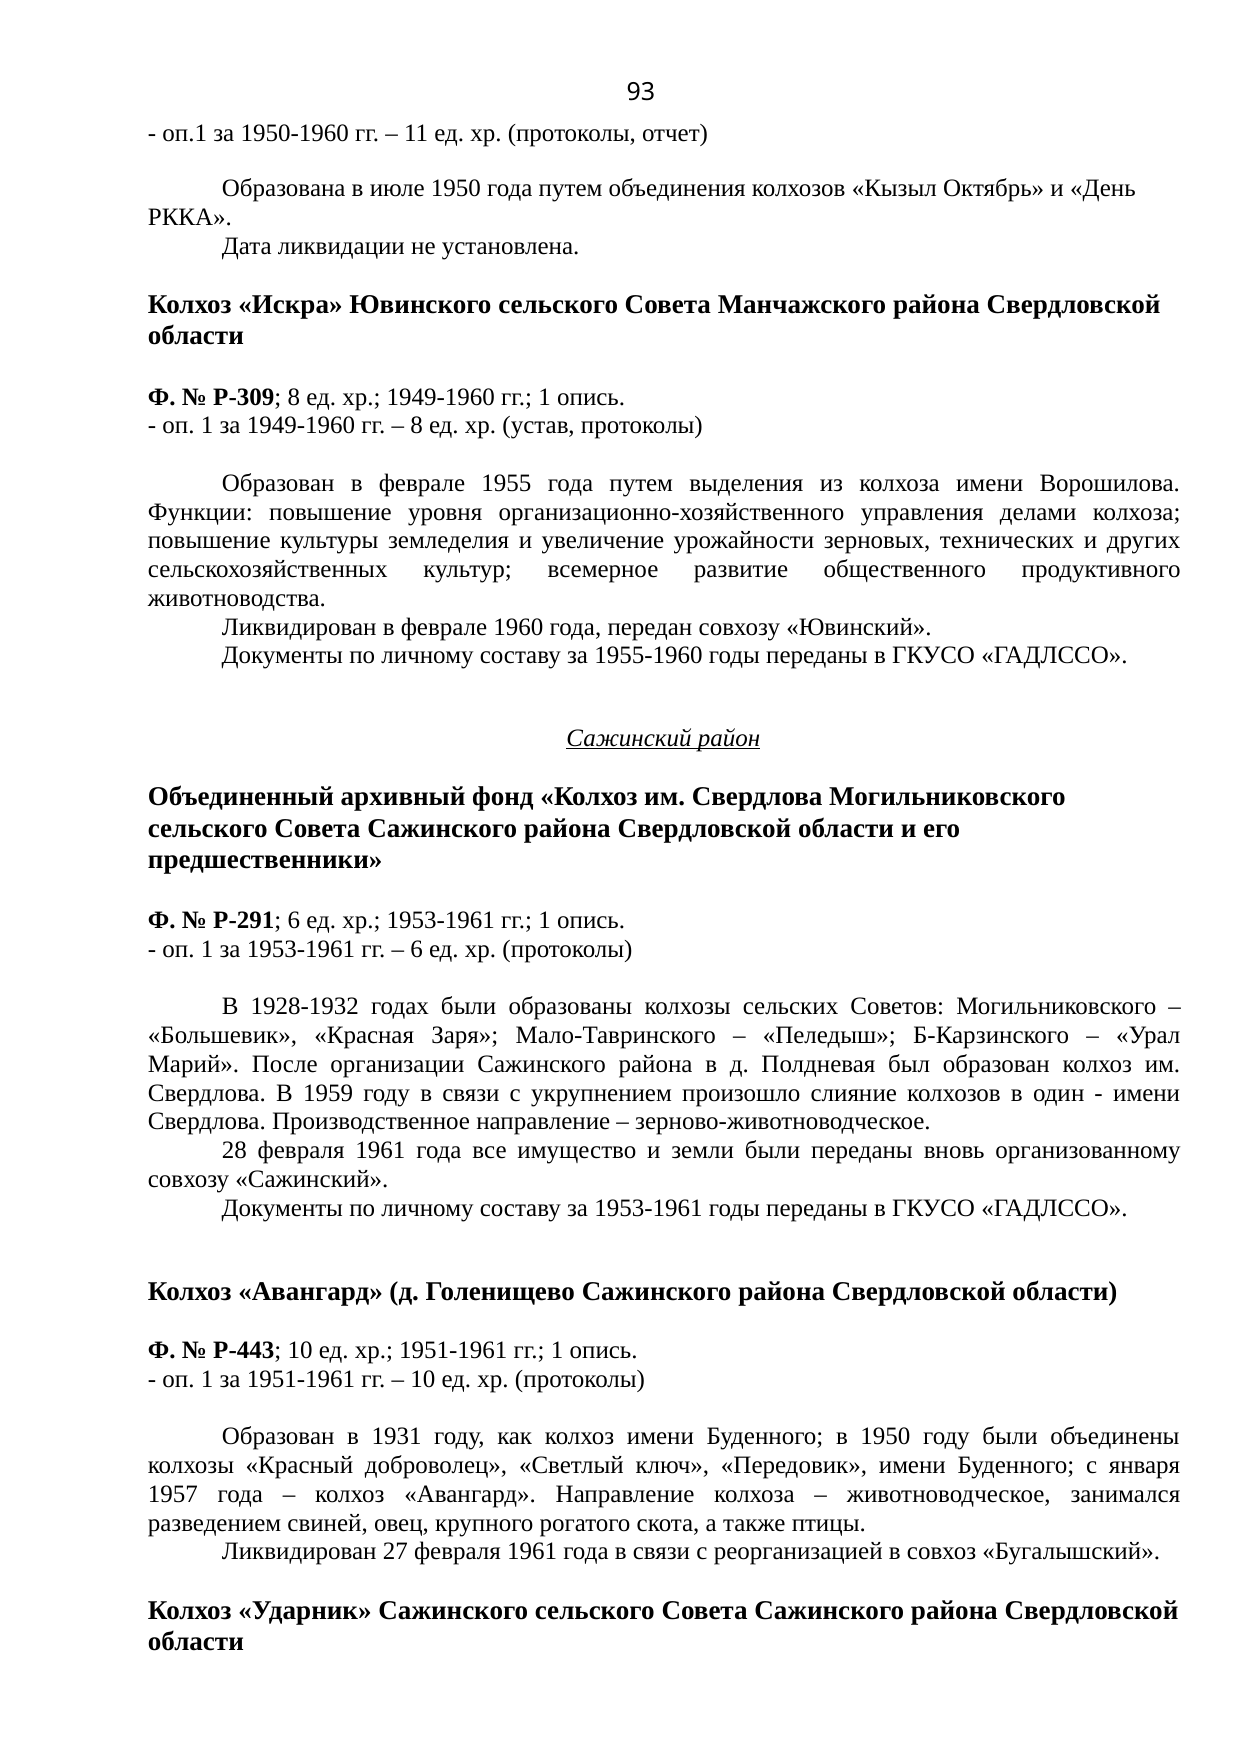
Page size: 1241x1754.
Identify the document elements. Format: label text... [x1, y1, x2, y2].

text Дата ликвидации не установлена. [148, 231, 1181, 259]
text Образована в июле 1950 года путем объединения колхозов «Кызыл Октябрь» и «День РККА». [148, 173, 1181, 231]
text Колхоз «Искра» Ювинского сельского Совета Манчажского района Свердловской области [148, 288, 1181, 351]
text - оп.1 за 1950-1960 гг. – 11 ед. хр. (протоколы, отчет) [148, 118, 1181, 147]
text Сажинский район [148, 723, 1181, 752]
text - оп. 1 за 1951-1961 гг. – 10 ед. хр. (протоколы) [148, 1364, 1181, 1393]
text Ликвидирован в феврале 1960 года, передан совхозу «Ювинский». [148, 612, 1181, 640]
text Образован в феврале 1955 года путем выделения из колхоза имени Ворошилова. Функции: повышение уровня организационно-хозяйственного управления делами колхоза; повышение культуры земледелия и увеличение урожайности зерновых, технических и других сельскохозяйственных культур; всемерное развитие общественного продуктивного животноводства. [148, 468, 1181, 612]
text В 1928-1932 годах были образованы колхозы сельских Советов: Могильниковского – «Большевик», «Красная Заря»; Мало-Тавринского – «Пеледыш»; Б-Карзинского – «Урал Марий». После организации Сажинского района в д. Полдневая был образован колхоз им. Свердлова. В 1959 году в связи с укрупнением произошло слияние колхозов в один - имени Свердлова. Производственное направление – зерново-животноводческое. [148, 991, 1181, 1135]
text - оп. 1 за 1949-1960 гг. – 8 ед. хр. (устав, протоколы) [148, 410, 1181, 439]
text Колхоз «Авангард» (д. Голенищево Сажинского района Свердловской области) [148, 1275, 1181, 1306]
text Ф. № Р-309; 8 ед. хр.; 1949-1960 гг.; 1 опись. [148, 382, 1181, 410]
text Ликвидирован 27 февраля 1961 года в связи с реорганизацией в совхоз «Бугалышский». [148, 1536, 1181, 1565]
text Ф. № Р-291; 6 ед. хр.; 1953-1961 гг.; 1 опись. [148, 905, 1181, 934]
text 28 февраля 1961 года все имущество и земли были переданы вновь организованному совхозу «Сажинский». [148, 1135, 1181, 1193]
text Документы по личному составу за 1955-1960 годы переданы в ГКУСО «ГАДЛССО». [148, 640, 1181, 669]
text Ф. № Р-443; 10 ед. хр.; 1951-1961 гг.; 1 опись. [148, 1335, 1181, 1364]
text Колхоз «Ударник» Сажинского сельского Совета Сажинского района Свердловской области [148, 1594, 1181, 1656]
text Документы по личному составу за 1953-1961 годы переданы в ГКУСО «ГАДЛССО». [148, 1193, 1181, 1221]
text Образован в 1931 году, как колхоз имени Буденного; в 1950 году были объединены колхозы «Красный доброволец», «Светлый ключ», «Передовик», имени Буденного; с января 1957 года – колхоз «Авангард». Направление колхоза – животноводческое, занимался разведением свиней, овец, крупного рогатого скота, а также птицы. [148, 1421, 1181, 1536]
text - оп. 1 за 1953-1961 гг. – 6 ед. хр. (протоколы) [148, 934, 1181, 963]
text Объединенный архивный фонд «Колхоз им. Свердлова Могильниковского сельского Совета Сажинского района Свердловской области и его предшественники» [148, 781, 1181, 874]
